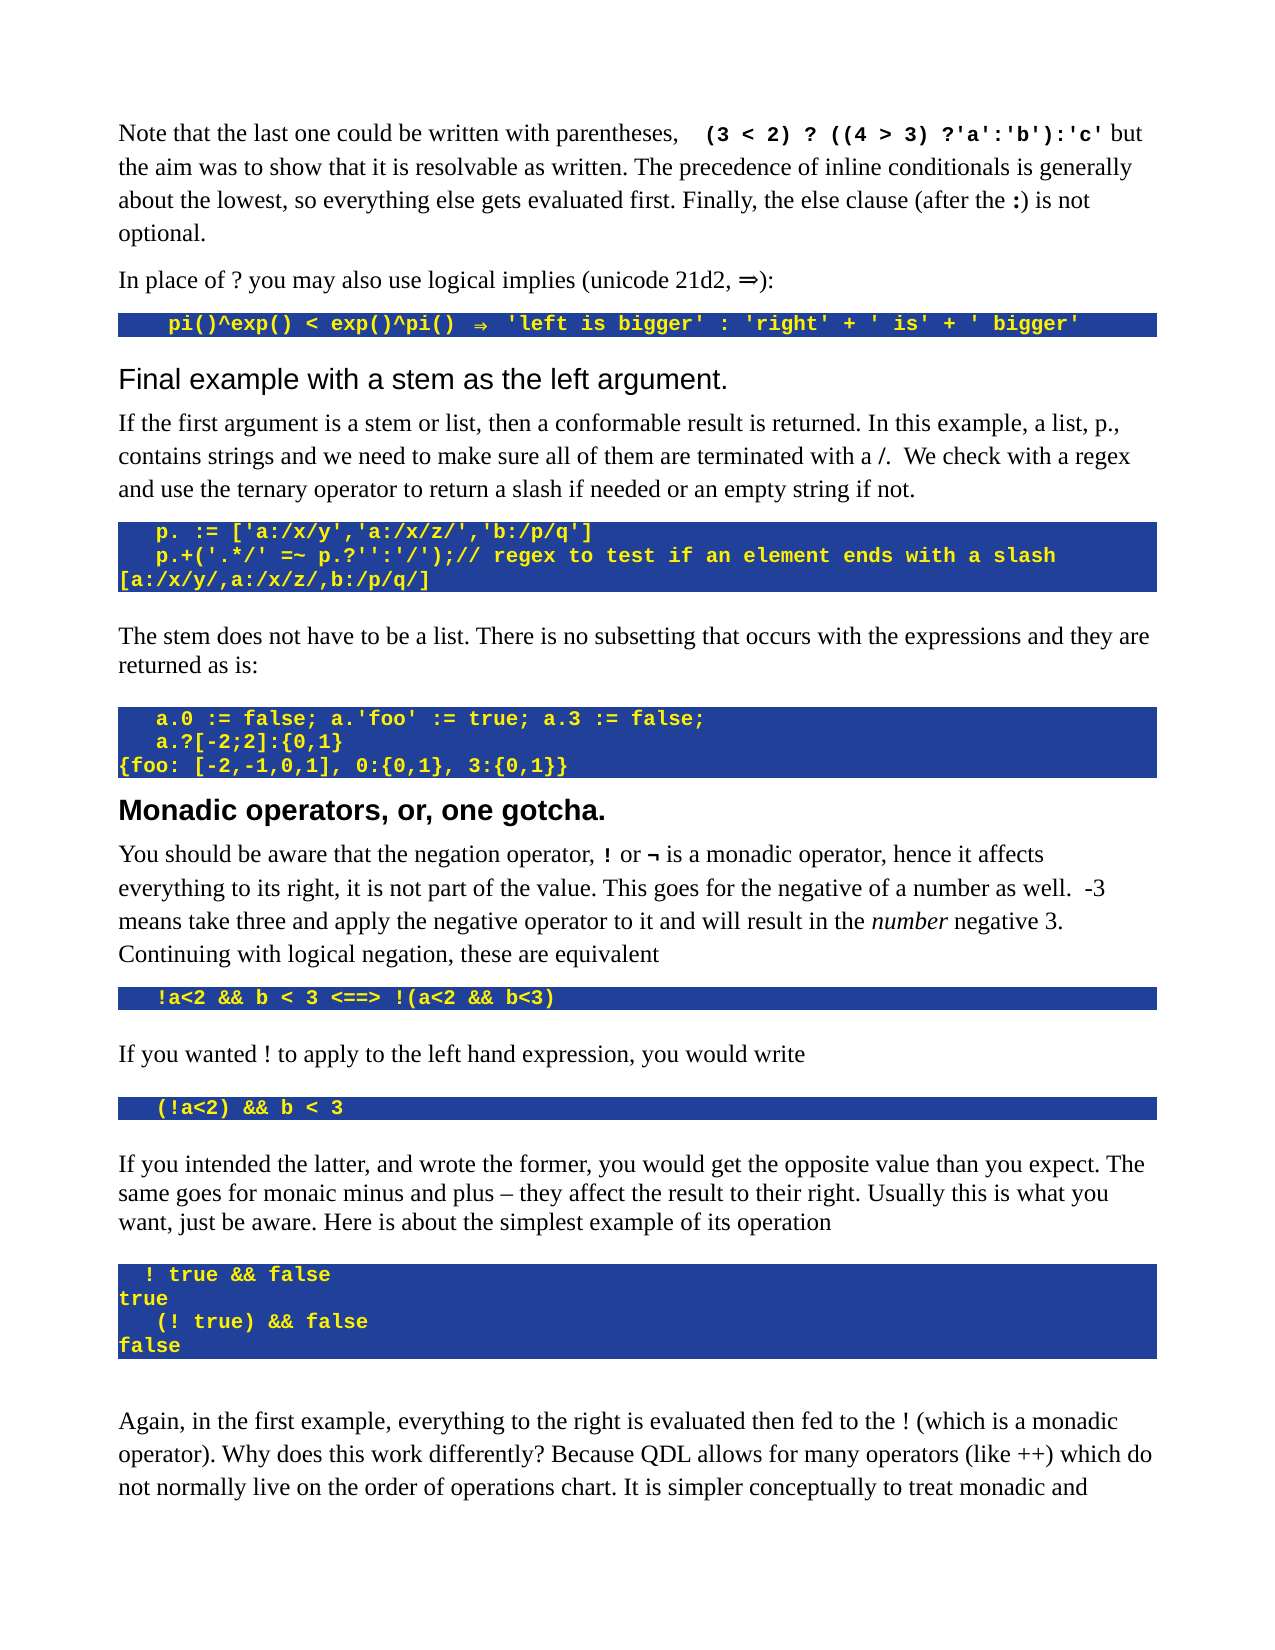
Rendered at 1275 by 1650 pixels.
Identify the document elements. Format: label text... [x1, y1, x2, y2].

text false [118, 1335, 1157, 1359]
text (!a<2) && b < 3 [118, 1097, 1157, 1120]
text (! true) && false [118, 1311, 1157, 1335]
text !a<2 && b < 3 <==> !(a<2 && b<3) [118, 987, 1157, 1010]
text pi()^exp() < exp()^pi() ⇒ 'left is bigger' : 'right' + ' is' + ' bigger' [118, 313, 1157, 337]
text p. := ['a:/x/y','a:/x/z/','b:/p/q'] p.+('.*/' =~ p.?'':'/');// regex to test if an element ends with a slash [a:/x/y/,a:/x/z/,b:/p/q/] [118, 522, 1157, 592]
subtitle Final example with a stem as the left argument. [118, 362, 1157, 395]
text a.0 := false; a.'foo' := true; a.3 := false; [118, 707, 1157, 731]
text If you intended the latter, and wrote the former, you would get the opposite value than you expect. The same goes for monaic minus and plus – they affect the result to their right. Usually this is what you want, just be aware. Here is about the simplest example of its operation [118, 1149, 1157, 1264]
text In place of ? you may also use logical implies (unicode 21d2, ⇒): [118, 266, 1157, 294]
text If you wanted ! to apply to the left hand expression, you would write [118, 1039, 1157, 1068]
text If the first argument is a stem or list, then a conformable result is returned. In this example, a list, p., contains strings and we need to make sure all of them are terminated with a /. We check with a regex and use the ternary operator to return a slash if needed or an empty string if not. [118, 408, 1157, 503]
text true [118, 1288, 1157, 1311]
text {foo: [-2,-1,0,1], 0:{0,1}, 3:{0,1}} [118, 755, 1157, 778]
text Again, in the first example, everything to the right is evaluated then fed to the ! (which is a monadic operator). Why does this work differently? Because QDL allows for many operators (like ++) which do not normally live on the order of operations chart. It is simpler conceptually to treat monadic and [118, 1406, 1157, 1501]
text Note that the last one could be written with parentheses, (3 < 2) ? ((4 > 3) ?'a':'b'):'c' but the aim was to show that it is resolvable as written. The precedence of inline conditionals is generally about the lowest, so everything else gets evaluated first. Finally, the else clause (after the :) is not optional. [118, 118, 1157, 247]
text ! true && false [118, 1264, 1157, 1288]
text a.?[-2;2]:{0,1} [118, 731, 1157, 755]
text The stem does not have to be a list. There is no subsetting that occurs with the expressions and they are returned as is: [118, 621, 1157, 679]
text You should be aware that the negation operator, ! or ¬ is a monadic operator, hence it affects everything to its right, it is not part of the value. This goes for the negative of a number as well. -3 means take three and apply the negative operator to it and will result in the number negative 3. Continuing with logical negation, these are equivalent [118, 839, 1157, 968]
subtitle Monadic operators, or, one gotcha. [118, 793, 1157, 827]
